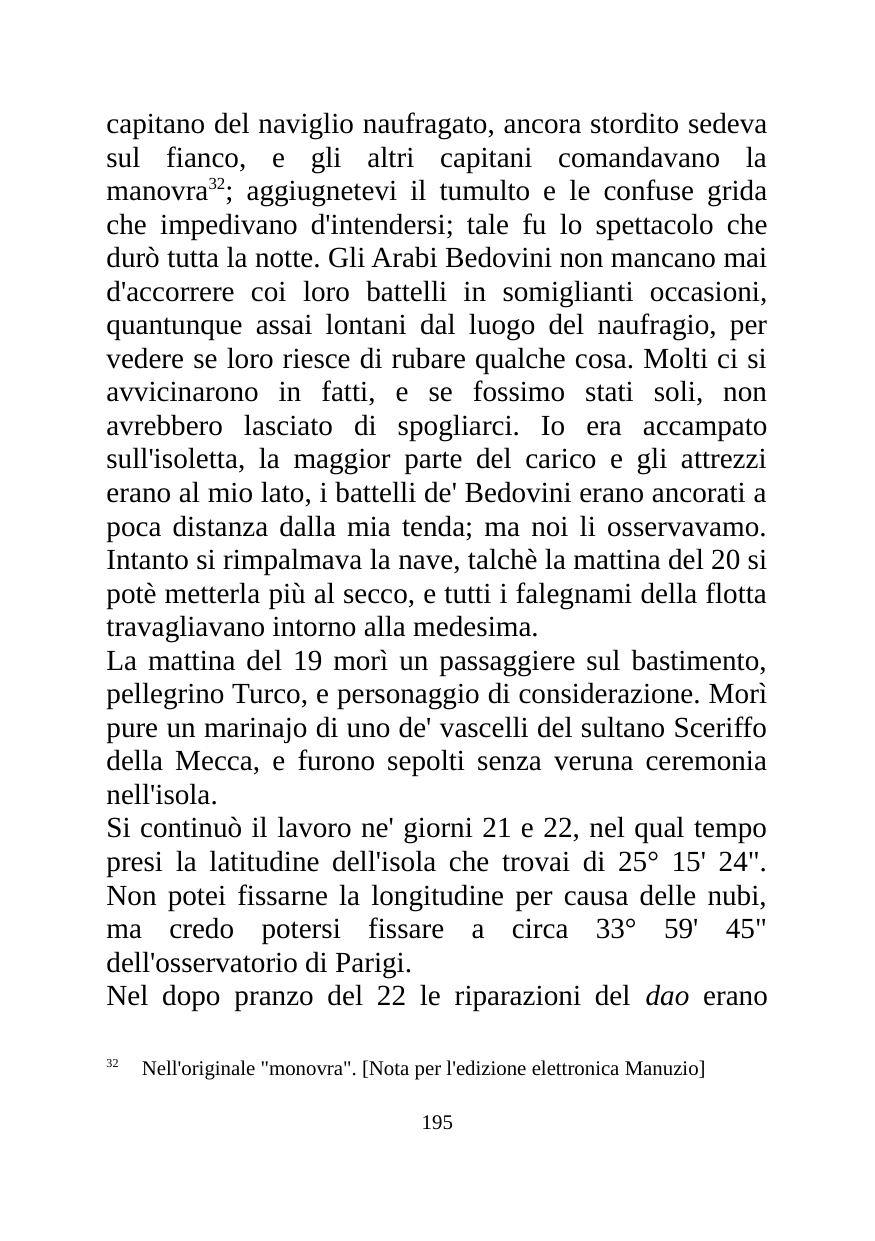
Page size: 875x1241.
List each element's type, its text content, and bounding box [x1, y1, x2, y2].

text capitano del naviglio naufragato, ancora stordito sedeva sul fianco, e gli altri capitani comandavano la manovra; aggiugnetevi il tumulto e le confuse grida che impedivano d'intendersi; tale fu lo spettacolo che durò tutta la notte. Gli Arabi Bedovini non mancano mai d'accorrere coi loro battelli in somiglianti occasioni, quantunque assai lontani dal luogo del naufragio, per vedere se loro riesce di rubare qualche cosa. Molti ci si avvicinarono in fatti, e se fossimo stati soli, non avrebbero lasciato di spogliarci. Io era accampato sull'isoletta, la maggior parte del carico e gli attrezzi erano al mio lato, i battelli de' Bedovini erano ancorati a poca distanza dalla mia tenda; ma noi li osservavamo. Intanto si rimpalmava la nave, talchè la mattina del 20 si potè metterla più al secco, e tutti i falegnami della flotta travagliavano intorno alla medesima. [106, 106, 768, 643]
text Si continuò il lavoro ne' giorni 21 e 22, nel qual tempo presi la latitudine dell'isola che trovai di 25° 15' 24". Non potei fissarne la longitudine per causa delle nubi, ma credo potersi fissare a circa 33° 59' 45" dell'osservatorio di Parigi. [106, 811, 768, 978]
text Nell'originale "monovra". [Nota per l'edizione elettronica Manuzio] [106, 1056, 768, 1080]
text La mattina del 19 morì un passaggiere sul bastimento, pellegrino Turco, e personaggio di considerazione. Morì pure un marinajo di uno de' vascelli del sultano Sceriffo della Mecca, e furono sepolti senza veruna ceremonia nell'isola. [106, 643, 768, 811]
text Nel dopo pranzo del 22 le riparazioni del dao erano [106, 978, 768, 1012]
